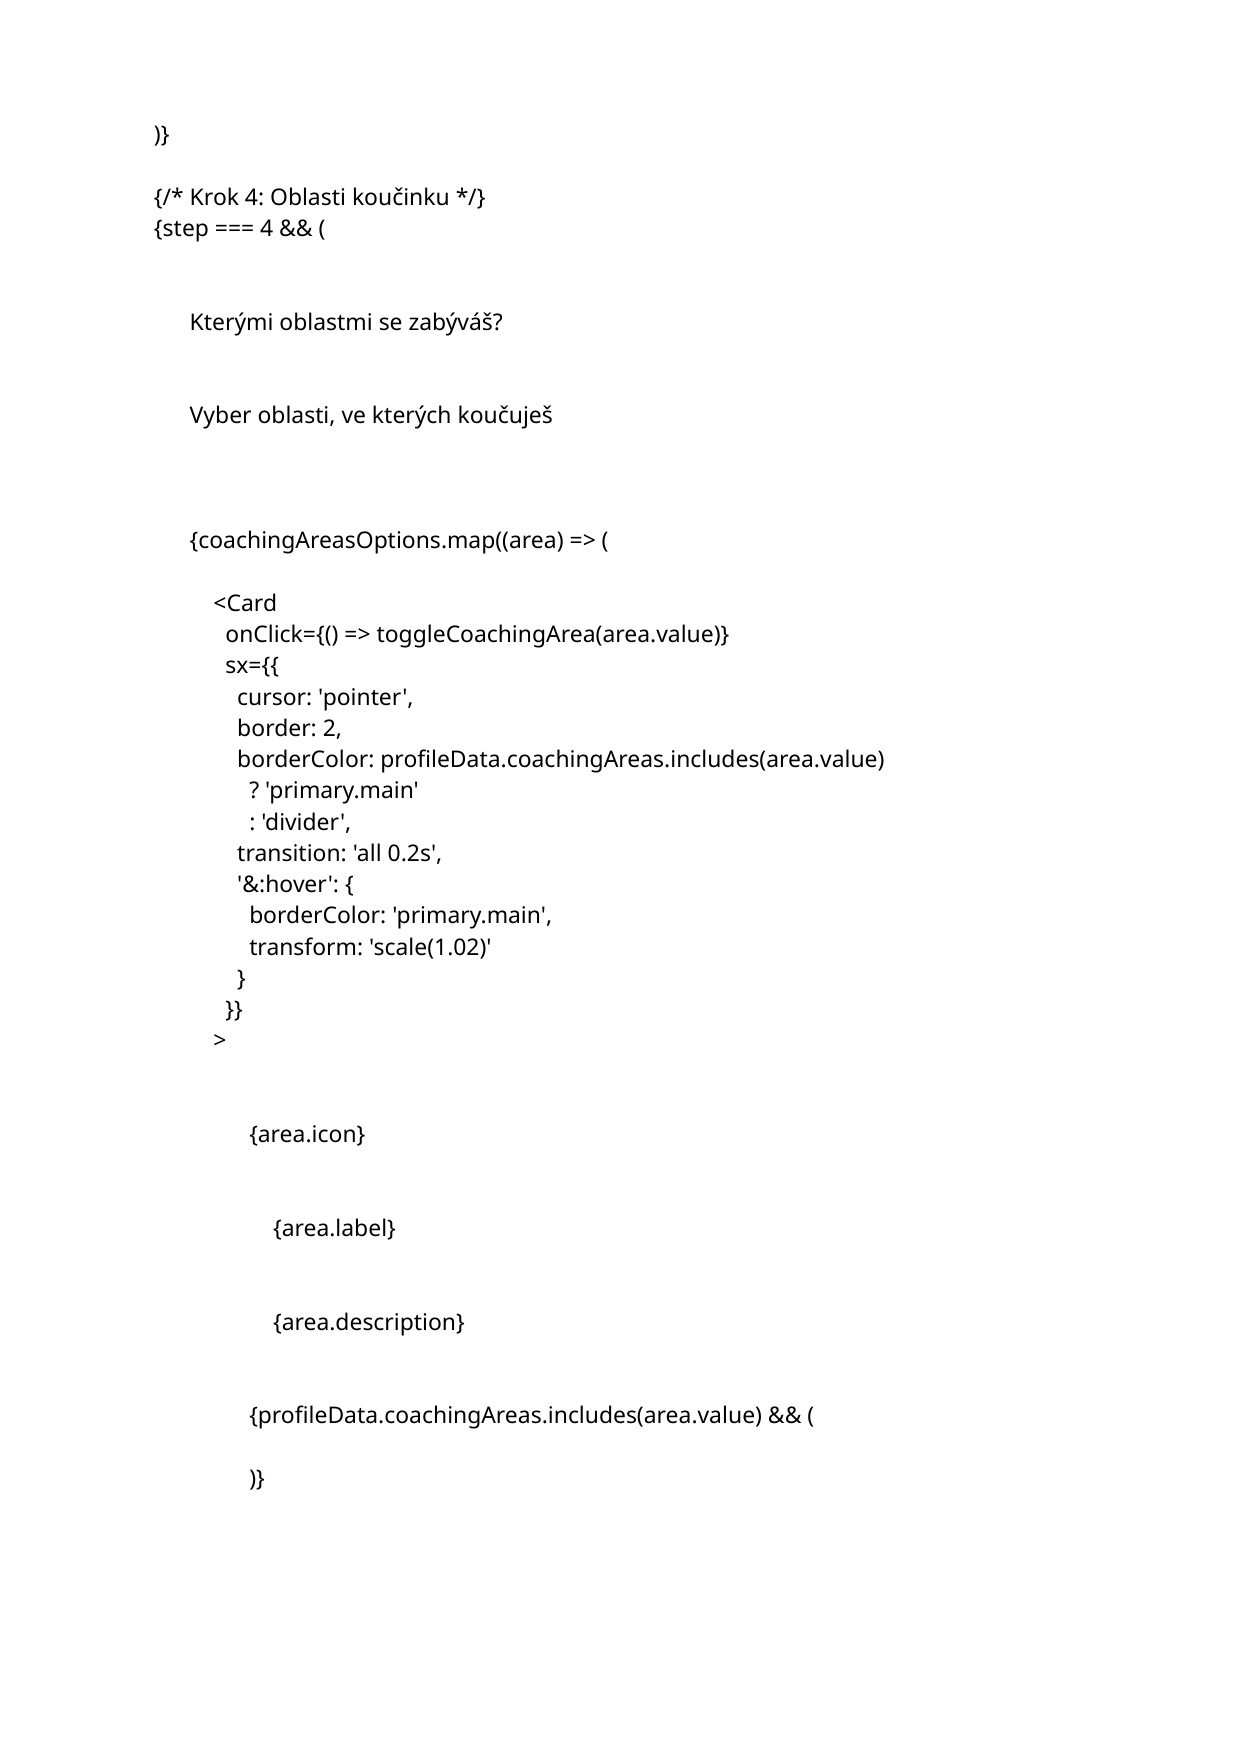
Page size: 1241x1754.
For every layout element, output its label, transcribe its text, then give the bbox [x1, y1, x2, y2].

text {area.icon} [118, 1118, 1122, 1149]
text <Card [118, 587, 1122, 618]
text : 'divider', [118, 806, 1122, 837]
text )} [118, 118, 1122, 149]
text sx={{ [118, 649, 1122, 681]
text > [118, 1024, 1122, 1056]
text )} [118, 1462, 1122, 1493]
text } [118, 962, 1122, 993]
text '&:hover': { [118, 868, 1122, 899]
text transform: 'scale(1.02)' [118, 931, 1122, 962]
text cursor: 'pointer', [118, 681, 1122, 712]
text Kterými oblastmi se zabýváš? [118, 306, 1122, 337]
text onClick={() => toggleCoachingArea(area.value)} [118, 618, 1122, 649]
text Vyber oblasti, ve kterých koučuješ [118, 399, 1122, 431]
text borderColor: profileData.coachingAreas.includes(area.value) [118, 743, 1122, 774]
text }} [118, 993, 1122, 1024]
text border: 2, [118, 712, 1122, 743]
text ? 'primary.main' [118, 774, 1122, 806]
text transition: 'all 0.2s', [118, 837, 1122, 868]
text {area.label} [118, 1212, 1122, 1243]
text borderColor: 'primary.main', [118, 899, 1122, 931]
text {step === 4 && ( [118, 212, 1122, 243]
text {coachingAreasOptions.map((area) => ( [118, 524, 1122, 556]
text {profileData.coachingAreas.includes(area.value) && ( [118, 1399, 1122, 1431]
text {/* Krok 4: Oblasti koučinku */} [118, 181, 1122, 212]
text {area.description} [118, 1306, 1122, 1337]
